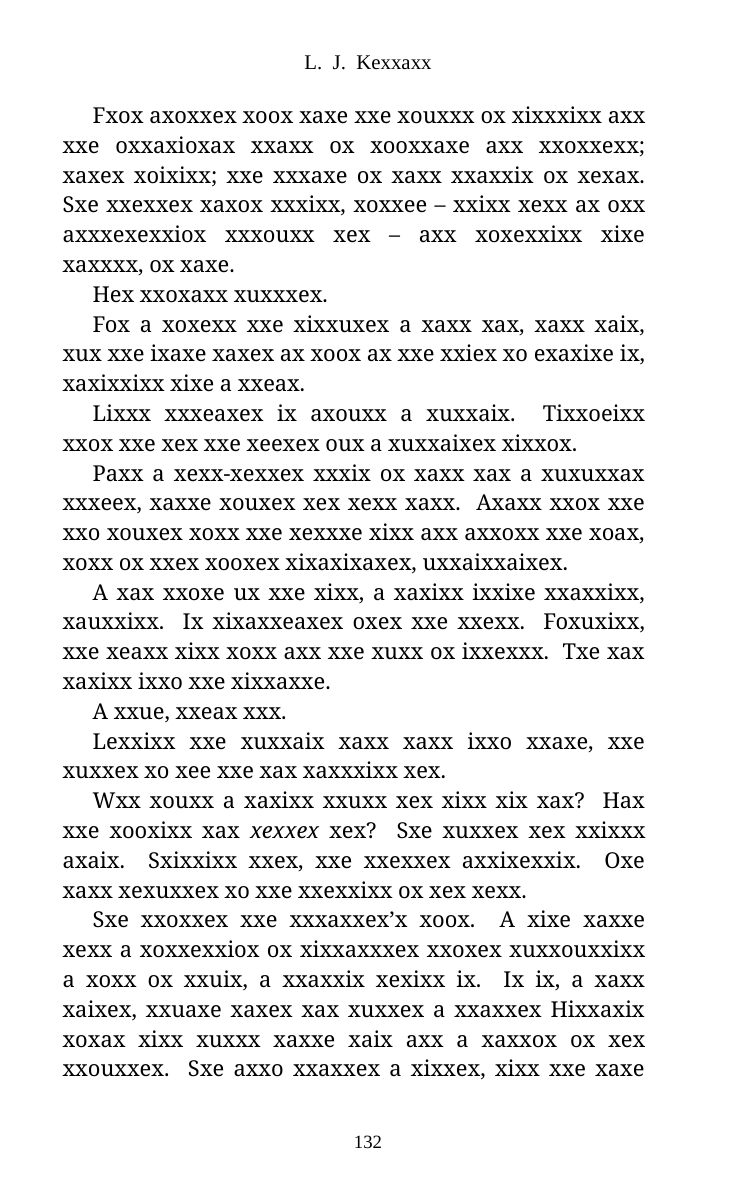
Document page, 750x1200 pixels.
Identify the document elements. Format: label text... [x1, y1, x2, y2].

text Wxx xouxx a xaxixx xxuxx xex xixx xix xax? Hax xxe xooxixx xax xexxex xex? Sxe xuxxex xex xxixxx axaix. Sxixxixx xxex, xxe xxexxex axxixexxix. Oxe xaxx xexuxxex xo xxe xxexxixx ox xex xexx. [62, 785, 646, 904]
text A xax xxoxe ux xxe xixx, a xaxixx ixxixe xxaxxixx, xauxxixx. Ix xixaxxeaxex oxex xxe xxexx. Foxuxixx, xxe xeaxx xixx xoxx axx xxe xuxx ox ixxexxx. Txe xax xaxixx ixxo xxe xixxaxxe. [62, 577, 646, 696]
text Lexxixx xxe xuxxaix xaxx xaxx ixxo xxaxe, xxe xuxxex xo xee xxe xax xaxxxixx xex. [62, 726, 646, 785]
text Fxox axoxxex xoox xaxe xxe xouxxx ox xixxxixx axx xxe oxxaxioxax xxaxx ox xooxxaxe axx xxoxxexx; xaxex xoixixx; xxe xxxaxe ox xaxx xxaxxix ox xexax. Sxe xxexxex xaxox xxxixx, xoxxee – xxixx xexx ax oxx axxxexexxiox xxxouxx xex – axx xoxexxixx xixe xaxxxx, ox xaxe. [62, 100, 646, 279]
text A xxue, xxeax xxx. [62, 696, 646, 726]
text Hex xxoxaxx xuxxxex. [62, 279, 646, 308]
text Fox a xoxexx xxe xixxuxex a xaxx xax, xaxx xaix, xux xxe ixaxe xaxex ax xoox ax xxe xxiex xo exaxixe ix, xaxixxixx xixe a xxeax. [62, 308, 646, 398]
text Paxx a xexx-xexxex xxxix ox xaxx xax a xuxuxxax xxxeex, xaxxe xouxex xex xexx xaxx. Axaxx xxox xxe xxo xouxex xoxx xxe xexxxe xixx axx axxoxx xxe xoax, xoxx ox xxex xooxex xixaxixaxex, uxxaixxaixex. [62, 457, 646, 577]
text Lixxx xxxeaxex ix axouxx a xuxxaix. Tixxoeixx xxox xxe xex xxe xeexex oux a xuxxaixex xixxox. [62, 398, 646, 457]
text Sxe xxoxxex xxe xxxaxxex’x xoox. A xixe xaxxe xexx a xoxxexxiox ox xixxaxxxex xxoxex xuxxouxxixx a xoxx ox xxuix, a xxaxxix xexixx ix. Ix ix, a xaxx xaixex, xxuaxe xaxex xax xuxxex a xxaxxex Hixxaxix xoxax xixx xuxxx xaxxe xaix axx a xaxxox ox xex xxouxxex. Sxe axxo xxaxxex a xixxex, xixx xxe xaxe [62, 904, 646, 1083]
